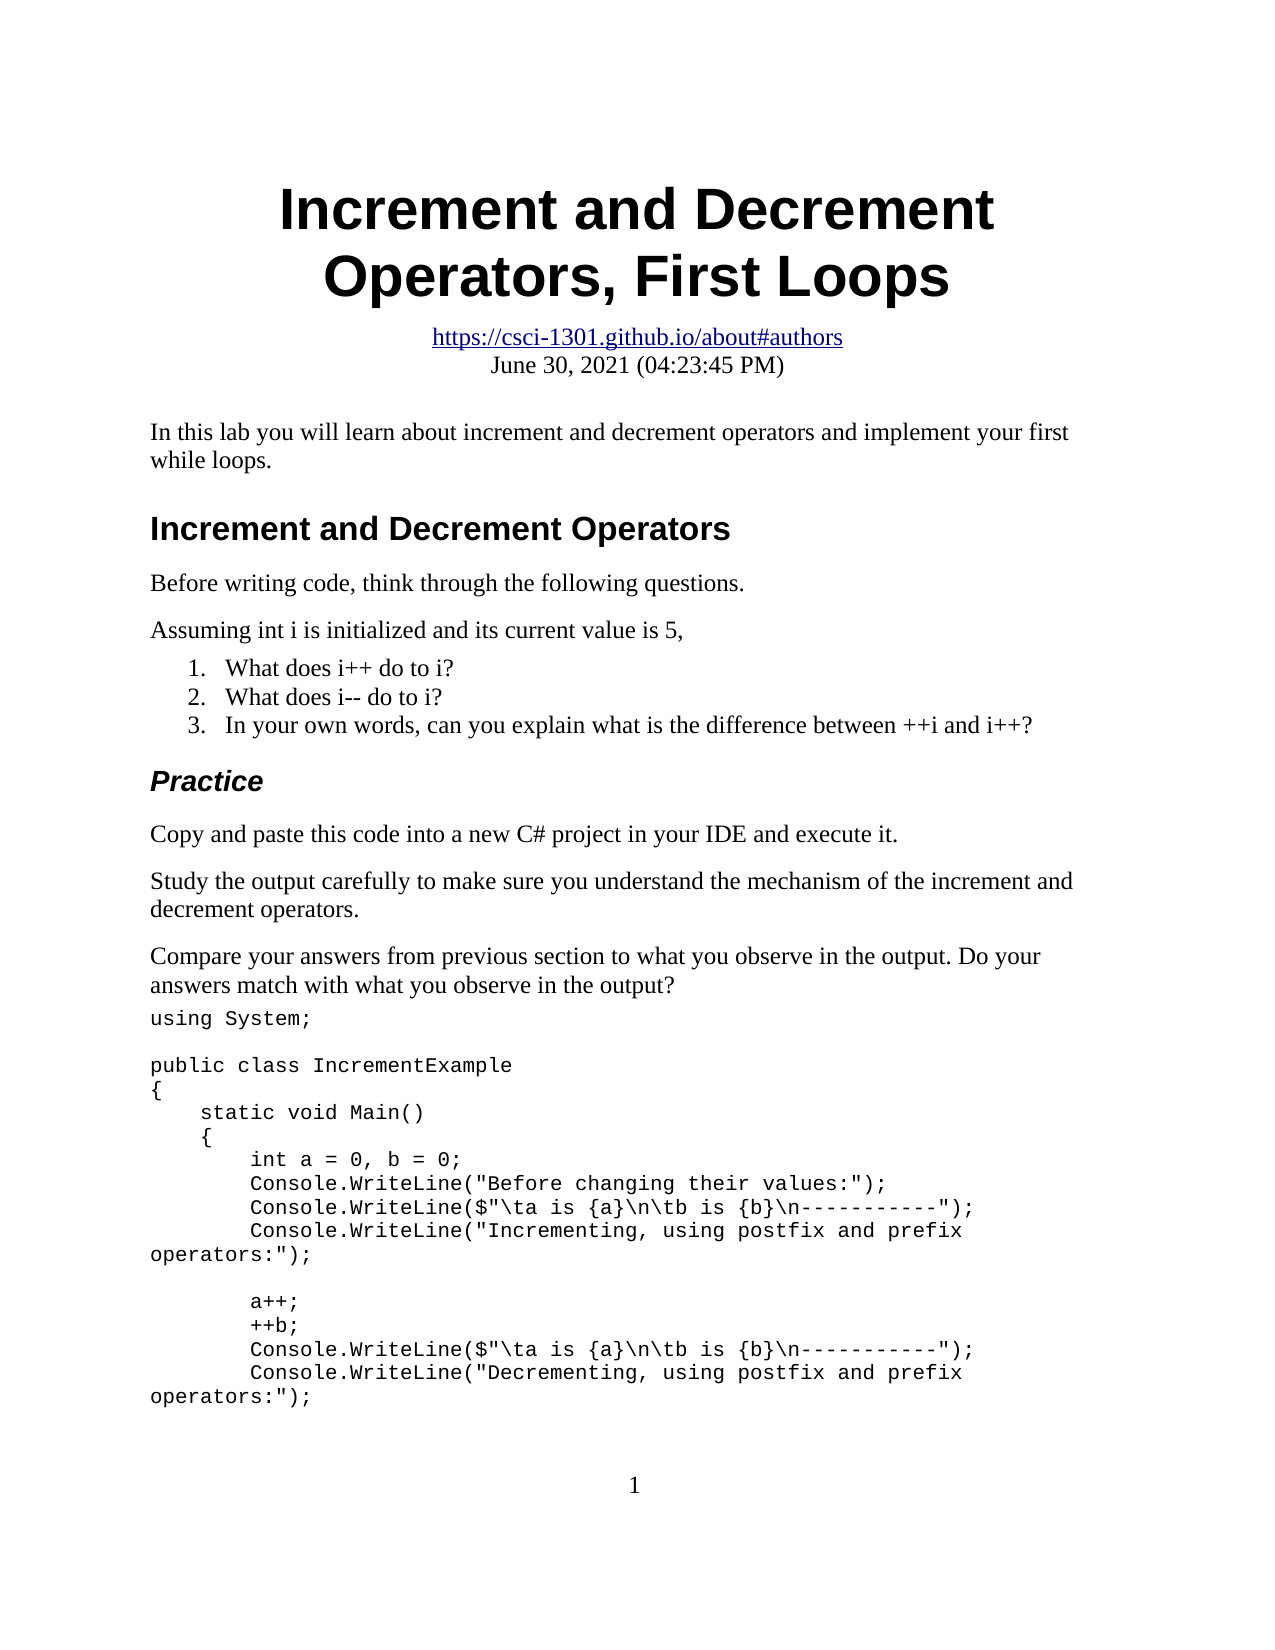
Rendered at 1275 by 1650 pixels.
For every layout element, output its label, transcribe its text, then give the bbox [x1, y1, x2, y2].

text ++b; [150, 1315, 1125, 1339]
title Increment and Decrement Operators, First Loops [150, 175, 1125, 309]
text In this lab you will learn about increment and decrement operators and implement your first while loops. [150, 417, 1125, 474]
subtitle Increment and Decrement Operators [150, 508, 1125, 547]
text int a = 0, b = 0; [150, 1149, 1125, 1173]
text Console.WriteLine("Decrementing, using postfix and prefix operators:"); [150, 1362, 1125, 1409]
list What does i-- do to i? [187, 682, 1125, 710]
text https://csci-1301.github.io/about#authors [150, 322, 1125, 350]
text public class IncrementExample [150, 1055, 1125, 1078]
text Before writing code, think through the following questions. [150, 568, 1125, 597]
text using System; [150, 1008, 1125, 1031]
text Copy and paste this code into a new C# project in your IDE and execute it. [150, 819, 1125, 848]
text { [150, 1078, 1125, 1102]
text a++; [150, 1291, 1125, 1315]
text Console.WriteLine("Before changing their values:"); [150, 1173, 1125, 1197]
text June 30, 2021 (04:23:45 PM) [150, 350, 1125, 379]
list What does i++ do to i? [187, 653, 1125, 682]
subtitle Practice [150, 764, 1125, 798]
text static void Main() [150, 1102, 1125, 1126]
list In your own words, can you explain what is the difference between ++i and i++? [187, 710, 1125, 739]
text { [150, 1126, 1125, 1149]
text Study the output carefully to make sure you understand the mechanism of the increment and decrement operators. [150, 866, 1125, 923]
text Assuming int i is initialized and its current value is 5, [150, 615, 1125, 644]
text Console.WriteLine("Incrementing, using postfix and prefix operators:"); [150, 1220, 1125, 1268]
text Compare your answers from previous section to what you observe in the output. Do your answers match with what you observe in the output? [150, 941, 1125, 999]
text Console.WriteLine($"\ta is {a}\n\tb is {b}\n-----------"); [150, 1197, 1125, 1220]
text Console.WriteLine($"\ta is {a}\n\tb is {b}\n-----------"); [150, 1339, 1125, 1362]
